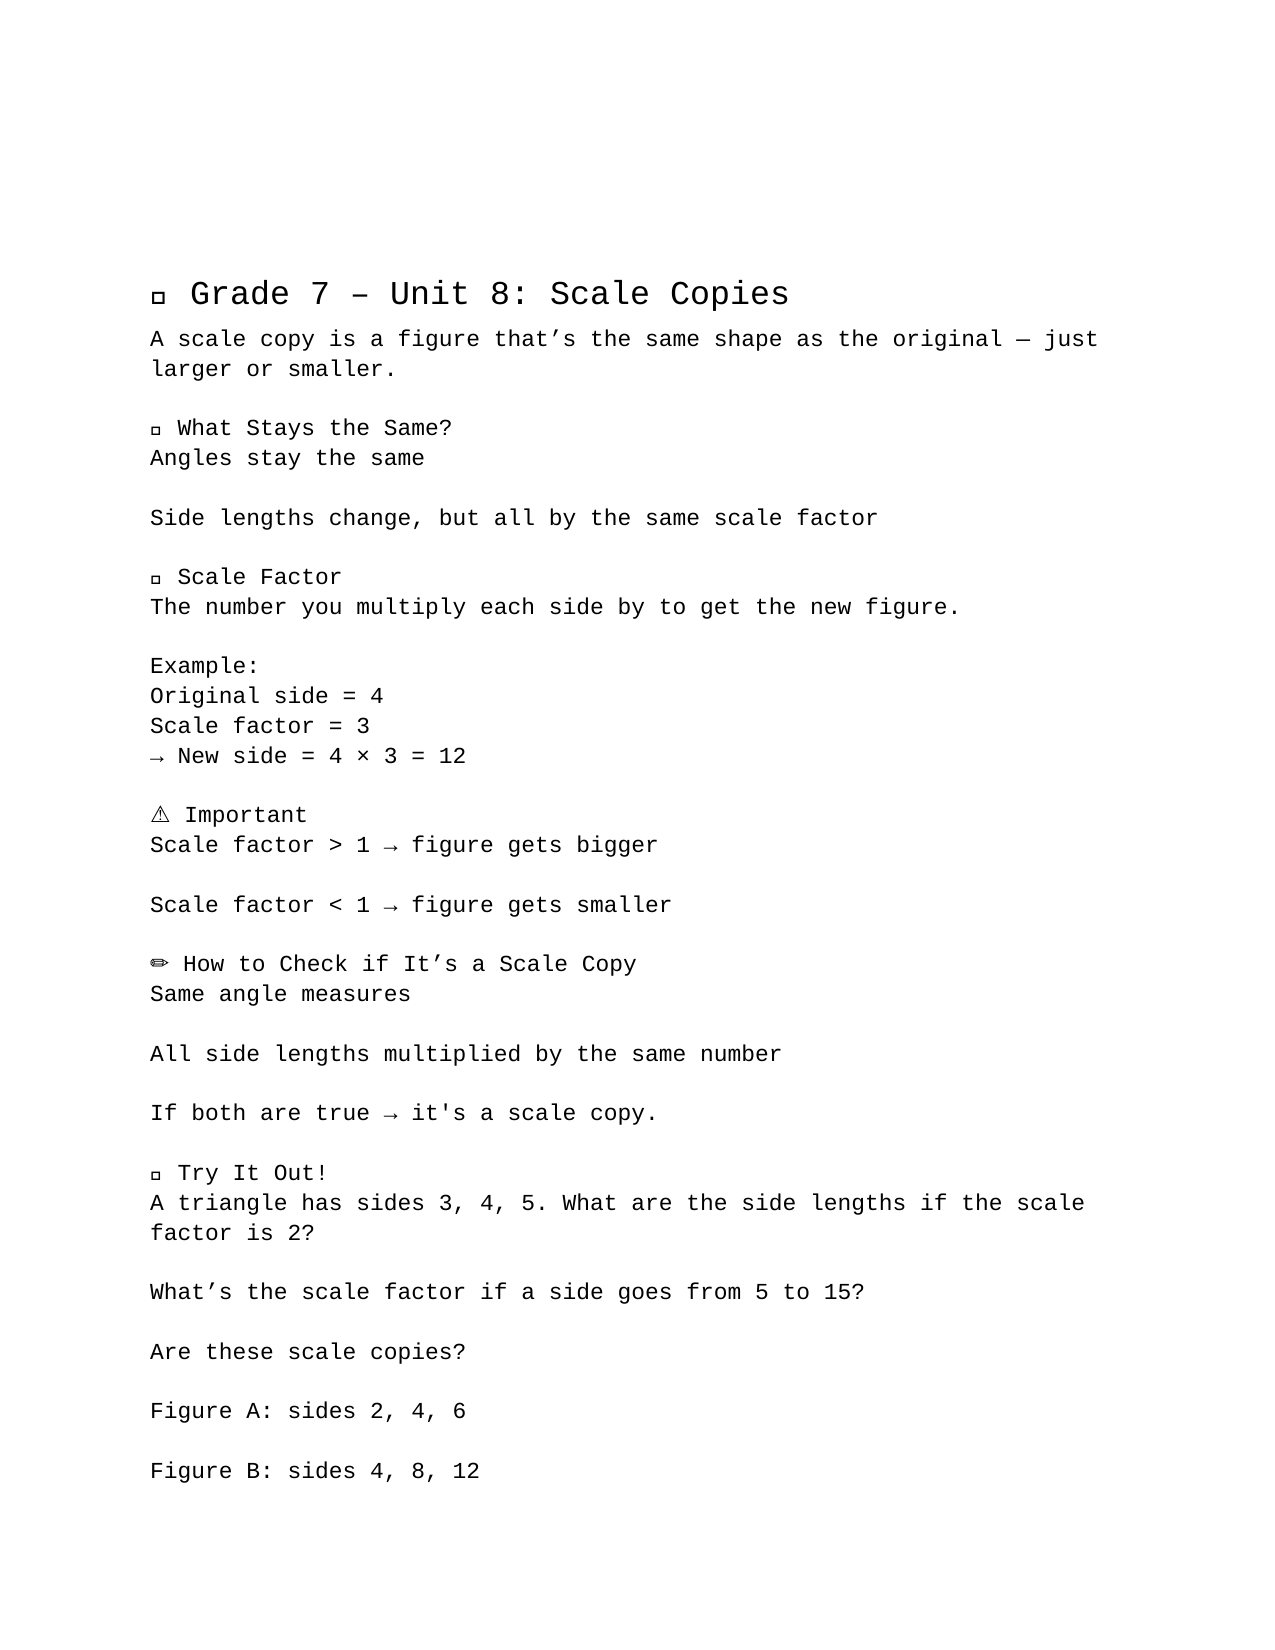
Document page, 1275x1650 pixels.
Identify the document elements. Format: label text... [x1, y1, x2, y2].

text ✏️ How to Check if It’s a Scale Copy [150, 953, 1125, 979]
text Scale factor < 1 → figure gets smaller [150, 893, 1125, 919]
text Figure A: sides 2, 4, 6 [150, 1400, 1125, 1426]
text Scale factor > 1 → figure gets bigger [150, 834, 1125, 859]
text Same angle measures [150, 983, 1125, 1008]
text Figure B: sides 4, 8, 12 [150, 1459, 1125, 1485]
text What’s the scale factor if a side goes from 5 to 15? [150, 1281, 1125, 1306]
text The number you multiply each side by to get the new figure. [150, 595, 1125, 621]
text 🧠 Try It Out! [150, 1161, 1125, 1187]
text A scale copy is a figure that’s the same shape as the original — just larger or smaller. [150, 327, 1125, 383]
text Scale factor = 3 [150, 714, 1125, 740]
text A triangle has sides 3, 4, 5. What are the side lengths if the scale factor is 2? [150, 1191, 1125, 1247]
text Original side = 4 [150, 685, 1125, 711]
text Are these scale copies? [150, 1340, 1125, 1366]
text 🔢 Scale Factor [150, 566, 1125, 591]
text Side lengths change, but all by the same scale factor [150, 506, 1125, 532]
text ⚠️ Important [150, 804, 1125, 830]
text If both are true → it's a scale copy. [150, 1102, 1125, 1128]
text Example: [150, 655, 1125, 681]
subtitle 📐 Grade 7 – Unit 8: Scale Copies [150, 277, 1125, 315]
text All side lengths multiplied by the same number [150, 1042, 1125, 1068]
text → New side = 4 × 3 = 12 [150, 744, 1125, 770]
text 🔁 What Stays the Same? [150, 417, 1125, 442]
text Angles stay the same [150, 446, 1125, 472]
